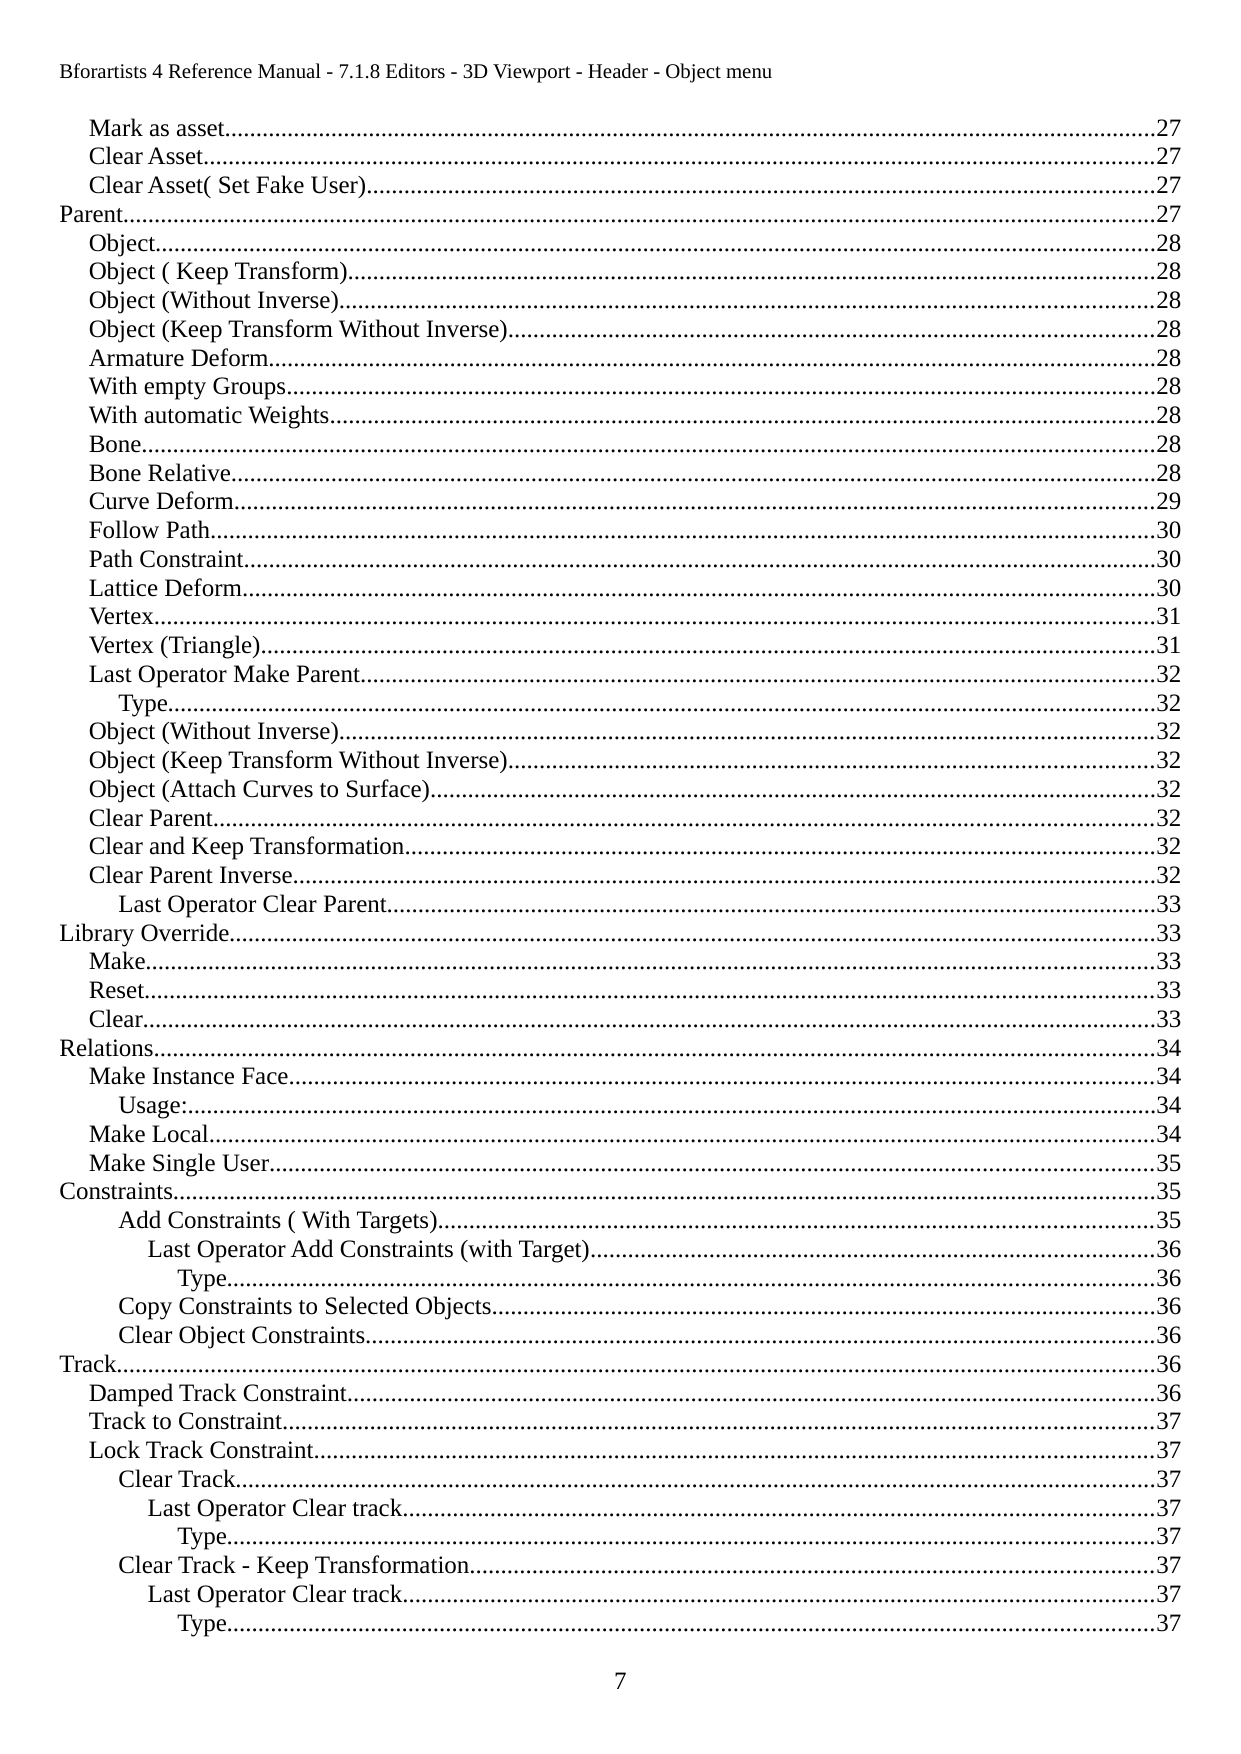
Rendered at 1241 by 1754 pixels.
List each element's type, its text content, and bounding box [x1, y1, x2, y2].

text Object (Attach Curves to Surface) 32 [88, 774, 1181, 803]
text Object (Without Inverse) 32 [88, 716, 1181, 745]
text Clear and Keep Transformation 32 [88, 831, 1181, 860]
text Relations 34 [59, 1033, 1181, 1061]
text Last Operator Clear track 37 [147, 1579, 1181, 1608]
text Make Instance Face 34 [88, 1061, 1181, 1090]
text Damped Track Constraint 36 [88, 1378, 1181, 1406]
text Last Operator Add Constraints (with Target) 36 [147, 1234, 1181, 1263]
text Follow Path 30 [88, 515, 1181, 544]
text Object (Keep Transform Without Inverse) 32 [88, 745, 1181, 774]
text Reset 33 [88, 975, 1181, 1004]
text Path Constraint 30 [88, 544, 1181, 573]
text Last Operator Make Parent 32 [88, 659, 1181, 688]
text Mark as asset 27 [88, 113, 1181, 141]
text Object 28 [88, 228, 1181, 256]
text With empty Groups 28 [88, 371, 1181, 400]
text Clear Parent Inverse 32 [88, 860, 1181, 889]
text Bone 28 [88, 429, 1181, 458]
text Make Single User 35 [88, 1148, 1181, 1176]
text Lock Track Constraint 37 [88, 1435, 1181, 1464]
text Usage: 34 [118, 1090, 1181, 1119]
text Add Constraints ( With Targets) 35 [118, 1205, 1181, 1234]
text Vertex (Triangle) 31 [88, 630, 1181, 659]
text Type 32 [118, 688, 1181, 716]
text Lattice Deform 30 [88, 573, 1181, 601]
text Last Operator Clear Parent 33 [118, 889, 1181, 918]
text Clear 33 [88, 1004, 1181, 1033]
text Armature Deform 28 [88, 343, 1181, 371]
text Clear Asset( Set Fake User) 27 [88, 170, 1181, 199]
text Library Override 33 [59, 918, 1181, 946]
text Copy Constraints to Selected Objects 36 [118, 1291, 1181, 1320]
text Object ( Keep Transform) 28 [88, 256, 1181, 285]
text Object (Without Inverse) 28 [88, 285, 1181, 314]
text Type 37 [177, 1521, 1181, 1550]
text Parent 27 [59, 199, 1181, 228]
text Clear Track 37 [118, 1464, 1181, 1493]
text Clear Track - Keep Transformation 37 [118, 1550, 1181, 1579]
text Track to Constraint 37 [88, 1406, 1181, 1435]
text Make Local 34 [88, 1119, 1181, 1148]
text Constraints 35 [59, 1176, 1181, 1205]
text Clear Object Constraints 36 [118, 1320, 1181, 1349]
text Clear Asset 27 [88, 141, 1181, 170]
text Curve Deform 29 [88, 486, 1181, 515]
text Vertex 31 [88, 601, 1181, 630]
text Last Operator Clear track 37 [147, 1493, 1181, 1521]
text Bone Relative 28 [88, 458, 1181, 486]
text Object (Keep Transform Without Inverse) 28 [88, 314, 1181, 343]
text Type 36 [177, 1263, 1181, 1291]
text Type 37 [177, 1608, 1181, 1636]
text Make 33 [88, 946, 1181, 975]
text With automatic Weights 28 [88, 400, 1181, 429]
text Clear Parent 32 [88, 803, 1181, 831]
text Track 36 [59, 1349, 1181, 1378]
